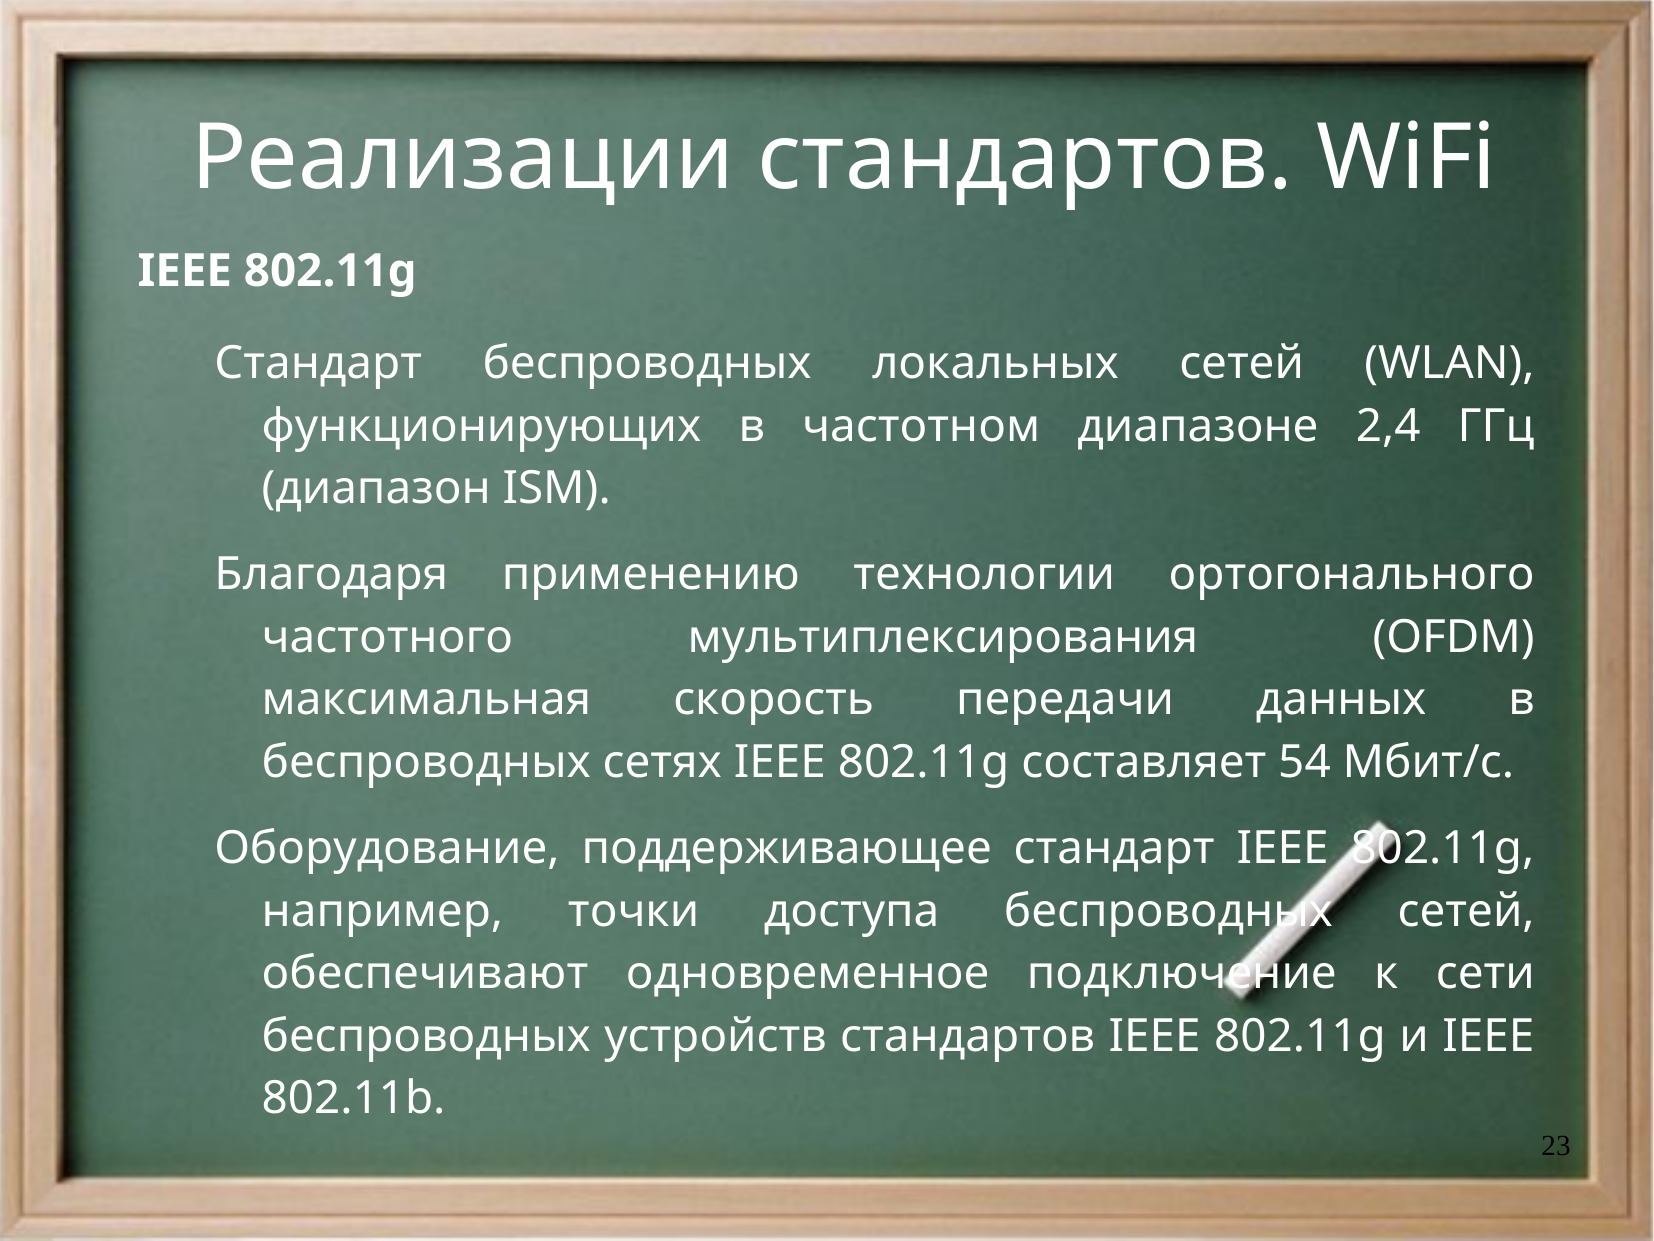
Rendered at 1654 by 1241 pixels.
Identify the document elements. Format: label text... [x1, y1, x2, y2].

list IEEE 802.11g Стандарт беспроводных локальных сетей (WLAN), функционирующих в частотном диапазоне 2,4 ГГц (диапазон ISM). Благодаря применению технологии ортогонального частотного мультиплексирования (OFDM) максимальная скорость передачи данных в беспроводных сетях IEEE 802.11g составляет 54 Мбит/с. Оборудование, поддерживающее стандарт IEEE 802.11g, например, точки доступа беспроводных сетей, обеспечивают одновременное подключение к сети беспроводных устройств стандартов IEEE 802.11g и IEEE 802.11b. [119, 237, 1536, 1059]
picture [0, 0, 1654, 1241]
title Реализации стандартов. WiFi [82, 49, 1571, 257]
